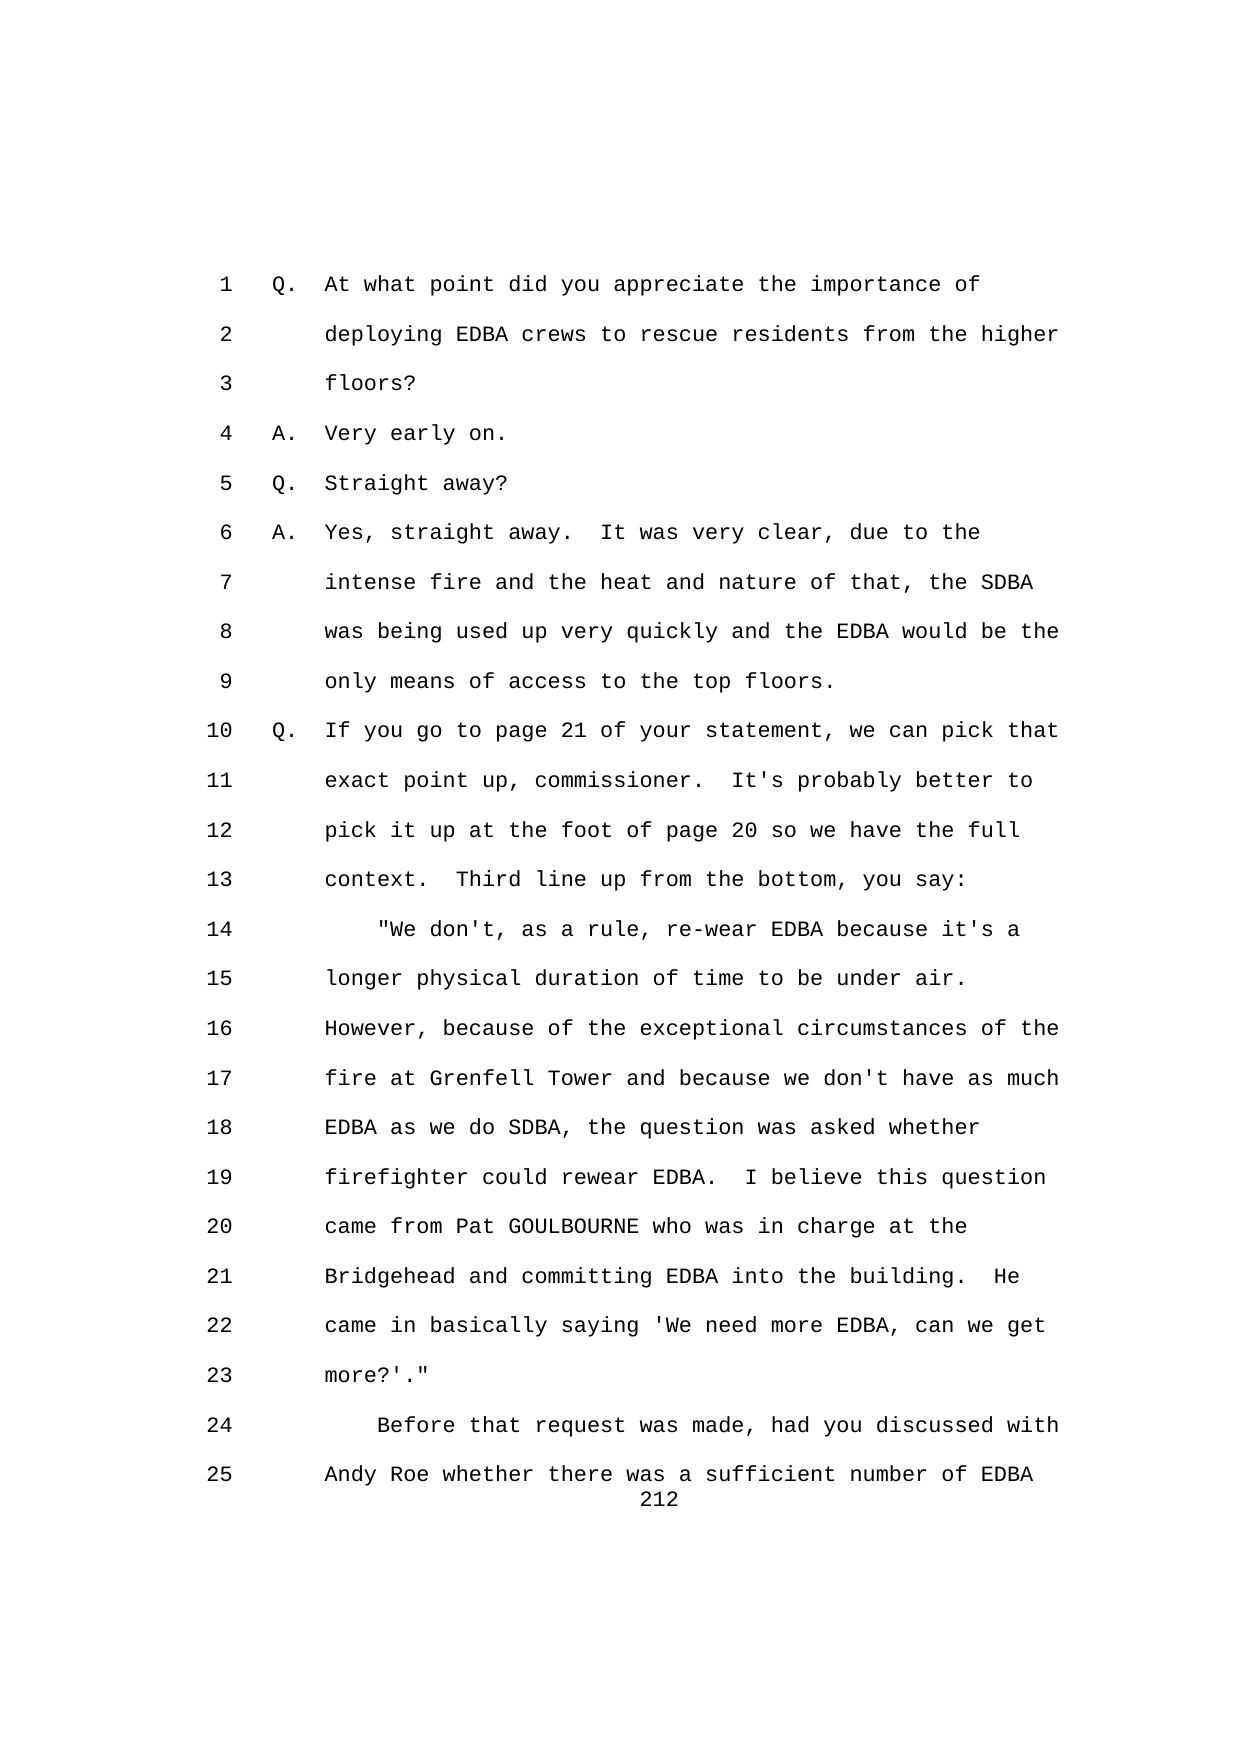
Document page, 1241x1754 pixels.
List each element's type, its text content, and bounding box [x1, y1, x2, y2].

text 14 "We don't, as a rule, re-wear EDBA because it's a [75, 918, 1165, 943]
text 15 longer physical duration of time to be under air. [75, 967, 1165, 992]
text 18 EDBA as we do SDBA, the question was asked whether [75, 1116, 1165, 1141]
text 24 Before that request was made, had you discussed with [75, 1414, 1165, 1438]
text 20 came from Pat GOULBOURNE who was in charge at the [75, 1215, 1165, 1240]
text 2 deploying EDBA crews to rescue residents from the higher [75, 323, 1165, 348]
text 22 came in basically saying 'We need more EDBA, can we get [75, 1314, 1165, 1339]
text 7 intense fire and the heat and nature of that, the SDBA [75, 571, 1165, 596]
text 19 firefighter could rewear EDBA. I believe this question [75, 1166, 1165, 1191]
text 3 floors? [75, 372, 1165, 397]
text 23 more?'." [75, 1364, 1165, 1389]
text 16 However, because of the exceptional circumstances of the [75, 1017, 1165, 1042]
text 21 Bridgehead and committing EDBA into the building. He [75, 1265, 1165, 1290]
text 10 Q. If you go to page 21 of your statement, we can pick that [75, 719, 1165, 744]
text 9 only means of access to the top floors. [75, 670, 1165, 695]
text 12 pick it up at the foot of page 20 so we have the full [75, 819, 1165, 843]
text 6 A. Yes, straight away. It was very clear, due to the [75, 521, 1165, 546]
text 5 Q. Straight away? [75, 472, 1165, 496]
text 25 Andy Roe whether there was a sufficient number of EDBA [75, 1463, 1165, 1488]
text 1 Q. At what point did you appreciate the importance of [75, 273, 1165, 298]
text 13 context. Third line up from the bottom, you say: [75, 868, 1165, 893]
text 11 exact point up, commissioner. It's probably better to [75, 769, 1165, 794]
text 212 [75, 1488, 1165, 1513]
text 8 was being used up very quickly and the EDBA would be the [75, 620, 1165, 645]
text 17 fire at Grenfell Tower and because we don't have as much [75, 1067, 1165, 1091]
text 4 A. Very early on. [75, 422, 1165, 447]
